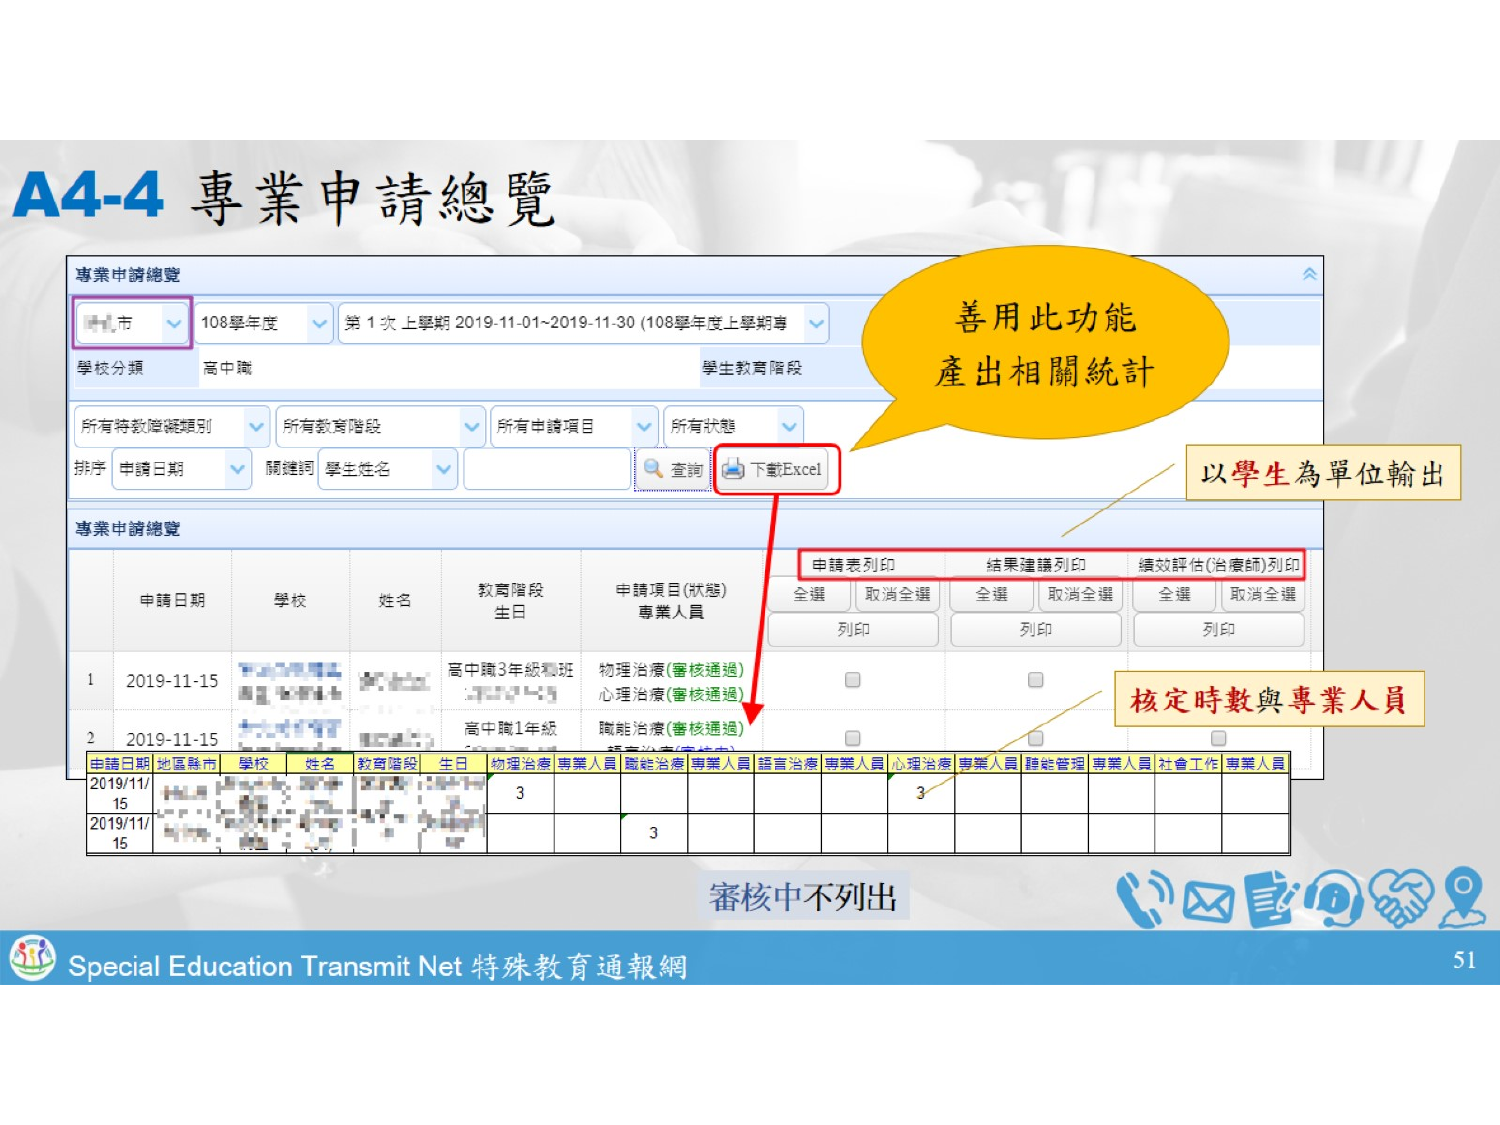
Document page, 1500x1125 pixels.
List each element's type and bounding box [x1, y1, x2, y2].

picture [0, 140, 1500, 985]
